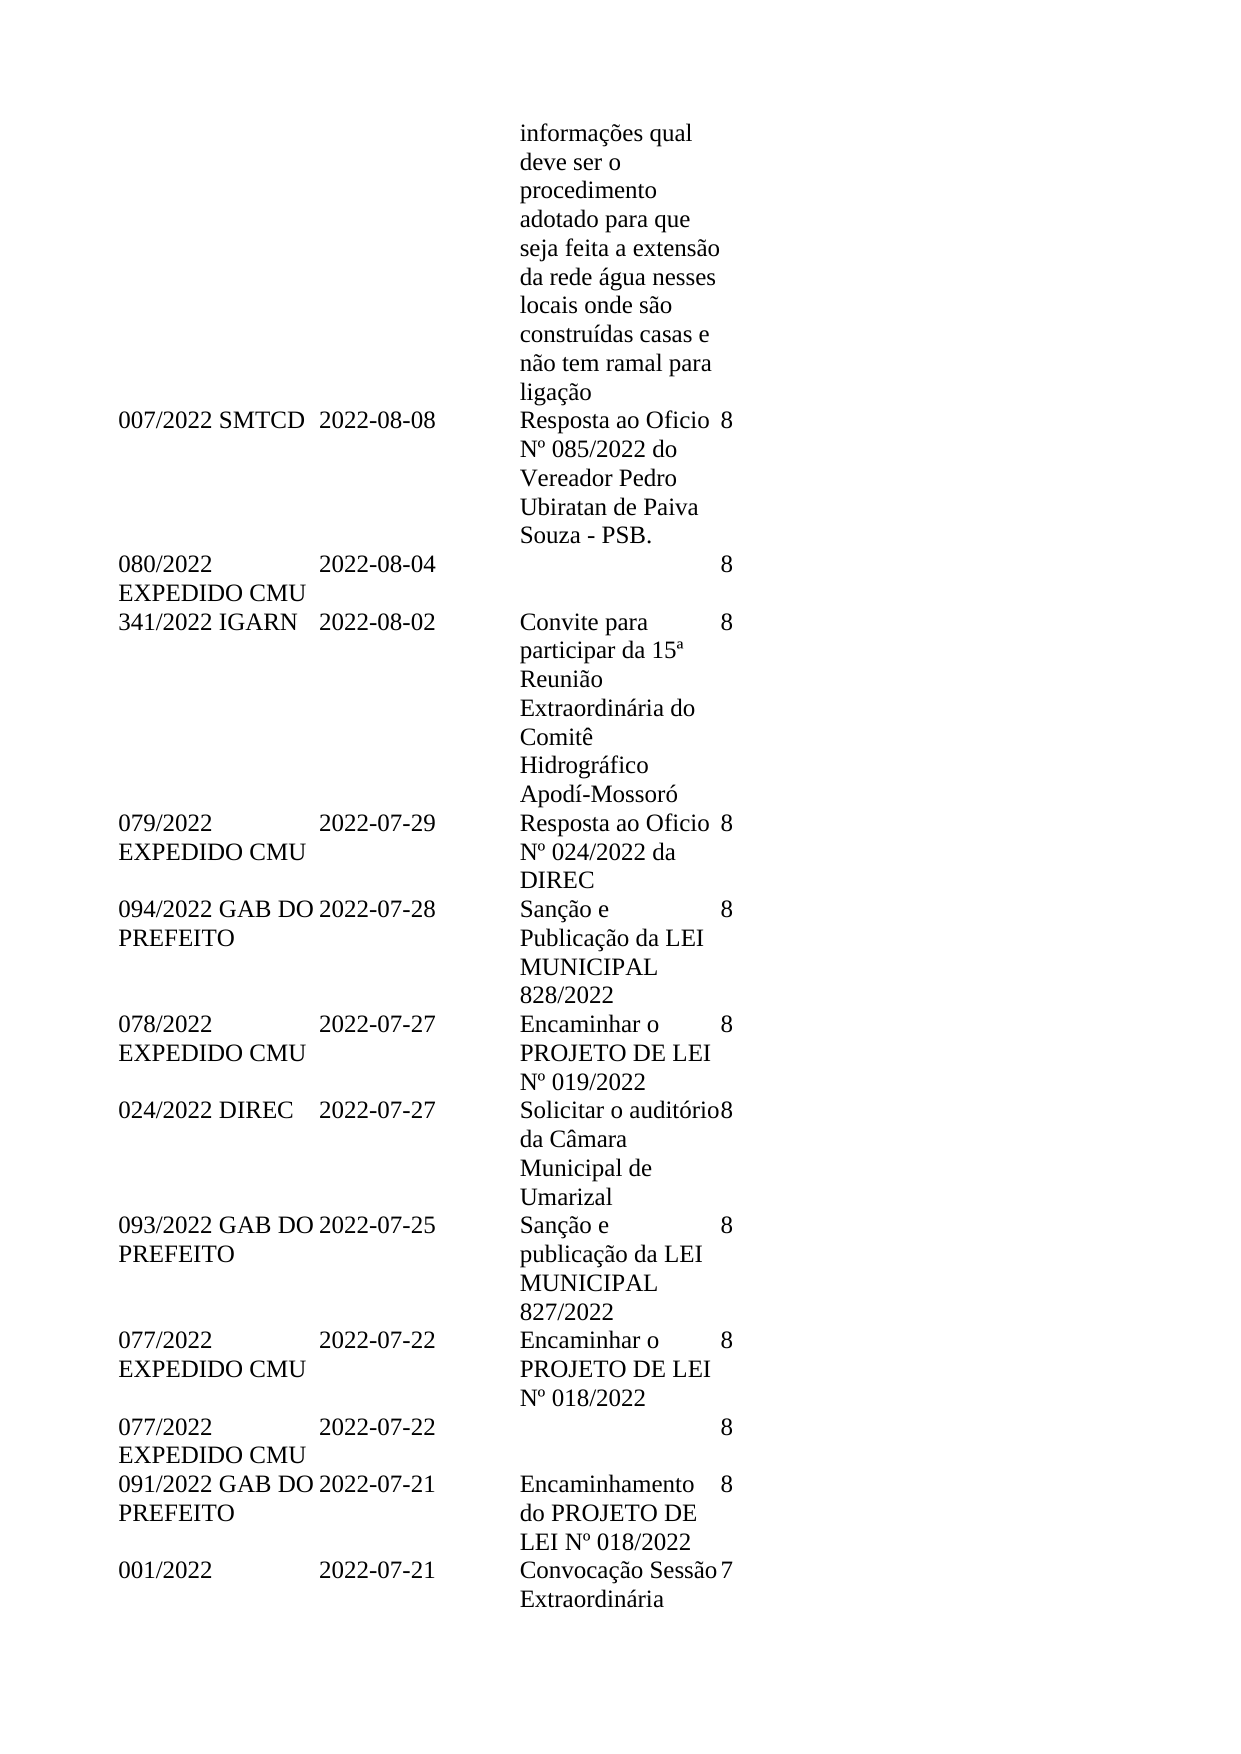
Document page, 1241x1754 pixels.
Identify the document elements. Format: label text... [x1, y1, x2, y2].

table_cell [921, 406, 1122, 549]
table_cell 8 [720, 1009, 921, 1096]
table_cell 2022-07-21 [319, 1556, 519, 1613]
table_cell 2022-08-08 [319, 406, 519, 549]
table_cell 8 [720, 607, 921, 808]
table_cell [520, 1412, 720, 1469]
table_cell informações qual deve ser o procedimento adotado para que seja feita a extensão da rede água nesses locais onde são construídas casas e não tem ramal para ligação [520, 118, 720, 406]
table_cell [921, 549, 1122, 607]
table_cell [921, 1326, 1122, 1412]
table_cell [319, 118, 519, 406]
table_cell [720, 118, 921, 406]
table_cell 8 [720, 1211, 921, 1326]
table_cell 8 [720, 549, 921, 607]
table_cell Sanção e Publicação da LEI MUNICIPAL 828/2022 [520, 894, 720, 1009]
table_cell Resposta ao Oficio Nº 085/2022 do Vereador Pedro Ubiratan de Paiva Souza - PSB. [520, 406, 720, 549]
table_cell Resposta ao Oficio Nº 024/2022 da DIREC [520, 808, 720, 894]
table_cell 8 [720, 1469, 921, 1556]
table_cell [921, 118, 1122, 406]
table_cell Encaminhar o PROJETO DE LEI Nº 019/2022 [520, 1009, 720, 1096]
table_cell 2022-07-25 [319, 1211, 519, 1326]
table_cell 341/2022 IGARN [118, 607, 319, 808]
table_cell [921, 808, 1122, 894]
table_cell Encaminhamento do PROJETO DE LEI Nº 018/2022 [520, 1469, 720, 1556]
table_cell 094/2022 GAB DO PREFEITO [118, 894, 319, 1009]
table_cell 2022-07-27 [319, 1096, 519, 1211]
table_cell 077/2022 EXPEDIDO CMU [118, 1326, 319, 1412]
table_cell 024/2022 DIREC [118, 1096, 319, 1211]
table_cell 8 [720, 1326, 921, 1412]
table_cell Encaminhar o PROJETO DE LEI Nº 018/2022 [520, 1326, 720, 1412]
table_cell 2022-08-04 [319, 549, 519, 607]
table_cell 001/2022 [118, 1556, 319, 1613]
table_cell Convite para participar da 15ª Reunião Extraordinária do Comitê Hidrográfico Apodí-Mossoró [520, 607, 720, 808]
table_cell 078/2022 EXPEDIDO CMU [118, 1009, 319, 1096]
table_cell 2022-07-22 [319, 1326, 519, 1412]
table_cell 8 [720, 894, 921, 1009]
table_cell [921, 607, 1122, 808]
table_cell 007/2022 SMTCD [118, 406, 319, 549]
table_cell Solicitar o auditório da Câmara Municipal de Umarizal [520, 1096, 720, 1211]
table_cell 8 [720, 808, 921, 894]
table_cell 2022-08-02 [319, 607, 519, 808]
table_cell Convocação Sessão Extraordinária [520, 1556, 720, 1613]
table_cell [118, 118, 319, 406]
table_cell 2022-07-28 [319, 894, 519, 1009]
table_cell 7 [720, 1556, 921, 1613]
table_cell [921, 1469, 1122, 1556]
table_cell [921, 1556, 1122, 1613]
table_cell 093/2022 GAB DO PREFEITO [118, 1211, 319, 1326]
table_cell [921, 894, 1122, 1009]
table_cell 2022-07-22 [319, 1412, 519, 1469]
table_cell Sanção e publicação da LEI MUNICIPAL 827/2022 [520, 1211, 720, 1326]
table_cell 2022-07-21 [319, 1469, 519, 1556]
table_cell 080/2022 EXPEDIDO CMU [118, 549, 319, 607]
table_cell [921, 1412, 1122, 1469]
table_cell 8 [720, 406, 921, 549]
table_cell 079/2022 EXPEDIDO CMU [118, 808, 319, 894]
table_cell 091/2022 GAB DO PREFEITO [118, 1469, 319, 1556]
table_cell [921, 1096, 1122, 1211]
table_cell 2022-07-29 [319, 808, 519, 894]
table_cell 8 [720, 1096, 921, 1211]
table_cell 2022-07-27 [319, 1009, 519, 1096]
table_cell 077/2022 EXPEDIDO CMU [118, 1412, 319, 1469]
table_cell [921, 1211, 1122, 1326]
table_cell [520, 549, 720, 607]
table_cell 8 [720, 1412, 921, 1469]
table_cell [921, 1009, 1122, 1096]
